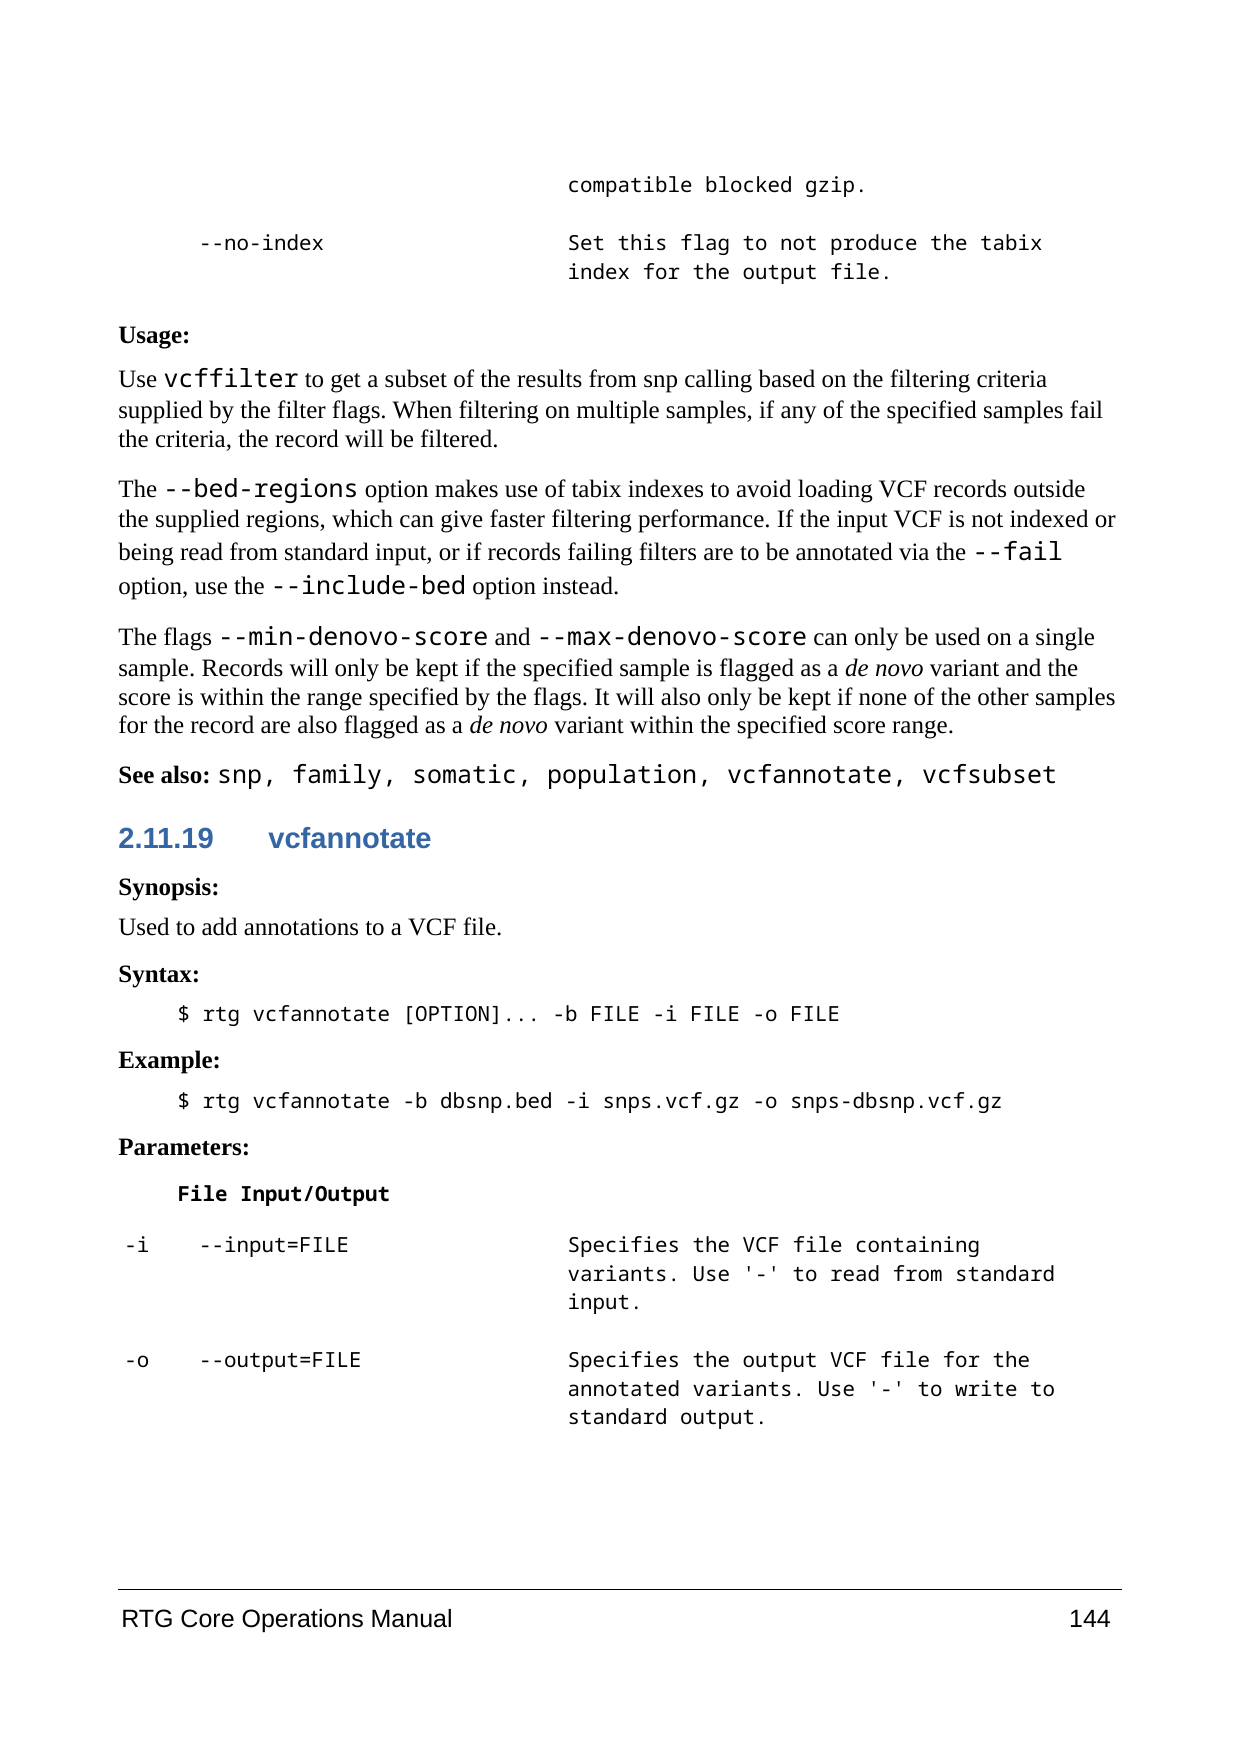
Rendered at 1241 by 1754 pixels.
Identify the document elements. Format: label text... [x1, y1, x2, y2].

table_header -i [118, 1219, 193, 1334]
table_header Specifies the VCF file containing variants. Use '-' to read from standard input. [561, 1219, 1093, 1334]
text The --bed-regions option makes use of tabix indexes to avoid loading VCF records outside the supplied regions, which can give faster filtering performance. If the input VCF is not indexed or being read from standard input, or if records failing filters are to be annotated via the --fail option, use the --include-bed option instead. [118, 470, 1122, 601]
table_cell -o [118, 1334, 193, 1448]
text File Input/Output [177, 1179, 1122, 1207]
subtitle Parameters: [118, 1132, 1122, 1161]
subtitle Usage: [118, 321, 1122, 349]
text $ rtg vcfannotate [OPTION]... -b FILE -i FILE -o FILE [177, 999, 1122, 1028]
table_cell [118, 217, 193, 303]
table_cell [193, 159, 561, 217]
table_cell Specifies the output VCF file for the annotated variants. Use '-' to write to standard output. [561, 1334, 1093, 1448]
text $ rtg vcfannotate -b dbsnp.bed -i snps.vcf.gz -o snps-dbsnp.vcf.gz [177, 1086, 1122, 1114]
text Use vcffilter to get a subset of the results from snp calling based on the filtering criteria supplied by the filter flags. When filtering on multiple samples, if any of the specified samples fail the criteria, the record will be filtered. [118, 361, 1122, 453]
table_cell Set this flag to not produce the tabix index for the output file. [561, 217, 1093, 303]
text See also: snp, family, somatic, population, vcfannotate, vcfsubset [118, 757, 1122, 791]
subtitle Synopsis: [118, 872, 1122, 901]
text The flags --min-denovo-score and --max-denovo-score can only be used on a single sample. Records will only be kept if the specified sample is flagged as a de novo variant and the score is within the range specified by the flags. It will also only be kept if none of the other samples for the record are also flagged as a de novo variant within the specified score range. [118, 619, 1122, 739]
subtitle Example: [118, 1046, 1122, 1074]
table_header --input=FILE [193, 1219, 561, 1334]
table_cell [118, 159, 193, 217]
subtitle Syntax: [118, 959, 1122, 988]
table_cell --no-index [193, 217, 561, 303]
table_cell compatible blocked gzip. [561, 159, 1093, 217]
subtitle vcfannotate [118, 821, 1122, 854]
table_cell --output=FILE [193, 1334, 561, 1448]
text Used to add annotations to a VCF file. [118, 912, 1122, 941]
